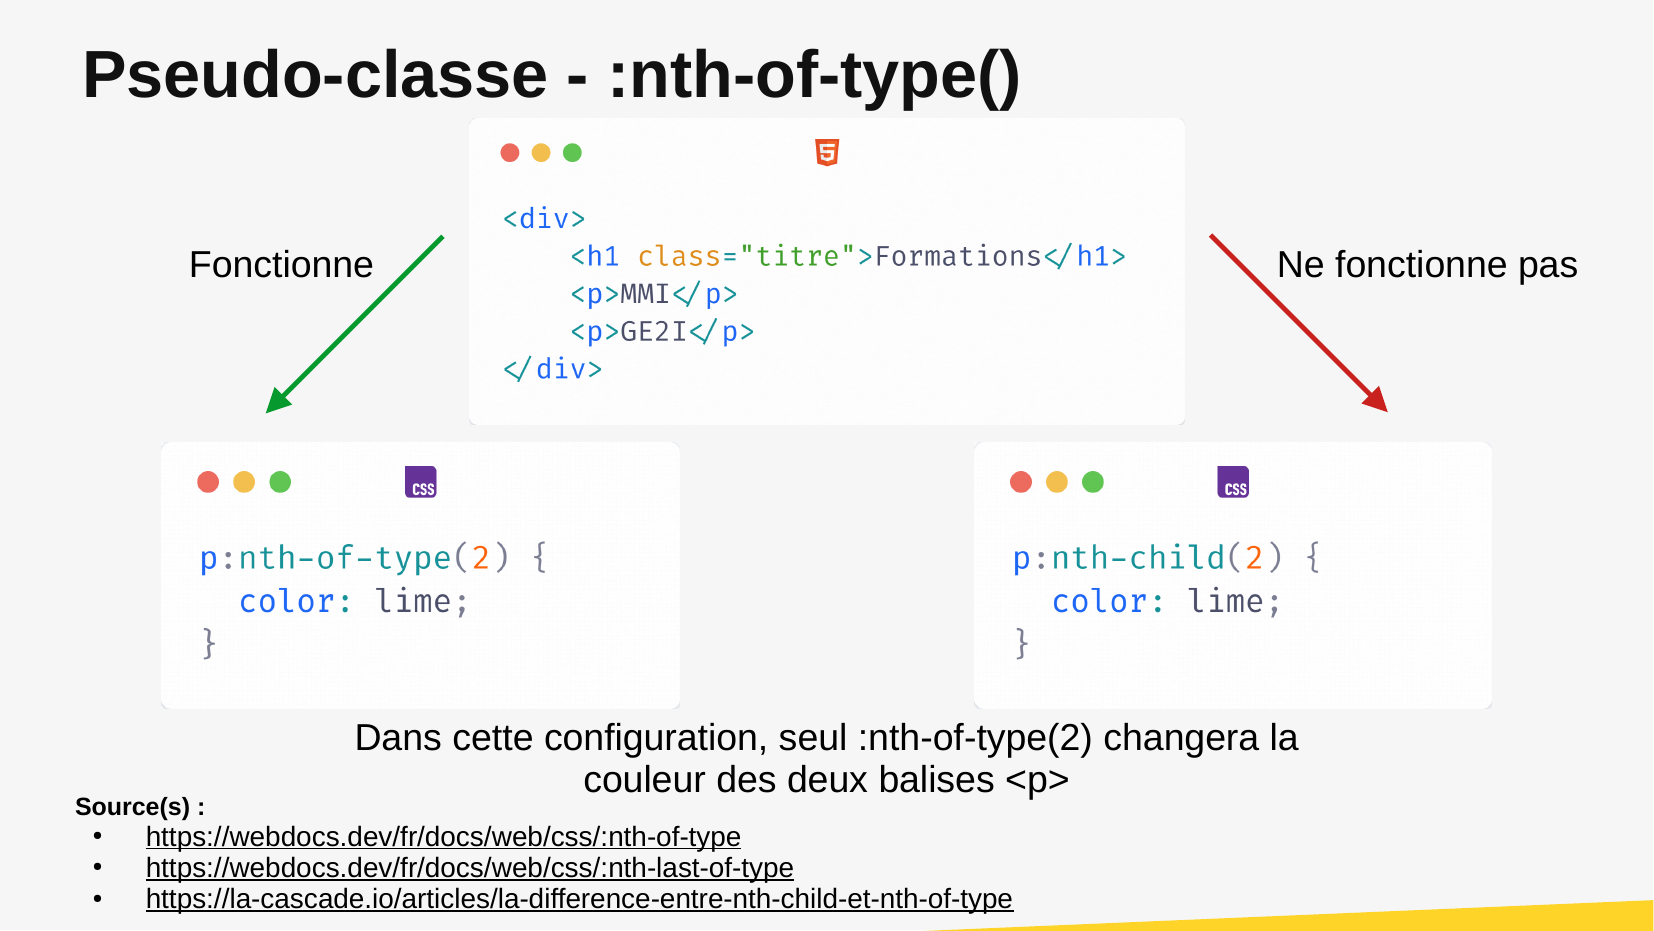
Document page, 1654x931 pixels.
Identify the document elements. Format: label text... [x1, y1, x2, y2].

picture [974, 442, 1492, 709]
text_box Dans cette configuration, seul :nth-of-type(2) changera la couleur des deux balises <p> [302, 708, 1351, 808]
picture [161, 442, 680, 709]
text_box Fonctionne [111, 236, 452, 296]
text_box Source(s) : https://webdocs.dev/fr/docs/web/css/:nth-of-type https://webdocs.dev/fr/docs/web/css/:nth-last-of-type https://la-cascade.io/articles/la-difference-entre-nth-child-et-nth-of-type [60, 785, 1546, 923]
picture [469, 118, 1185, 425]
text_box [922, 900, 1654, 931]
title Pseudo-classe - :nth-of-type() [82, 37, 1571, 115]
text_box Ne fonctionne pas [1257, 236, 1598, 296]
